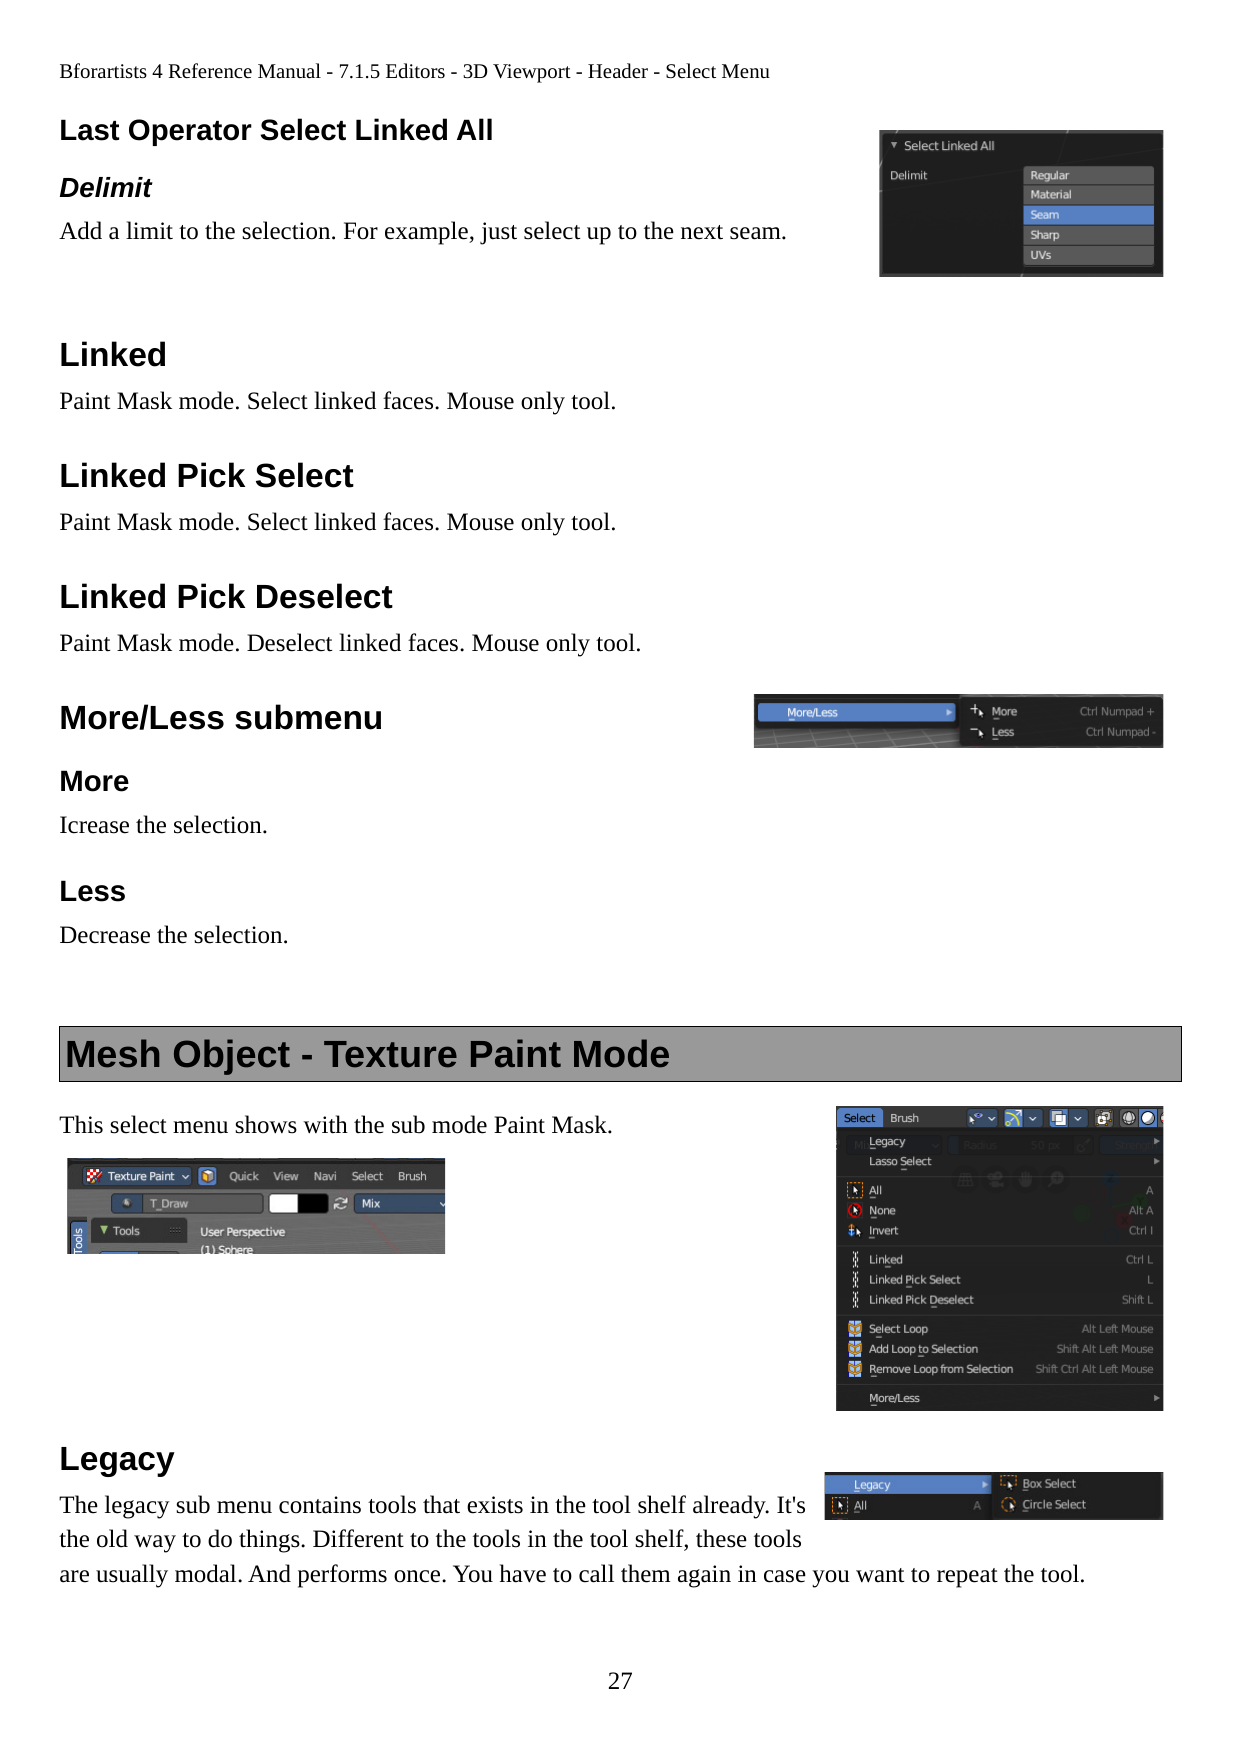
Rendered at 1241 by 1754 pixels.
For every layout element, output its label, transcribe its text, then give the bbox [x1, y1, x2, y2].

subtitle [1164, 698, 1181, 736]
text Icrease the selection. [59, 810, 1181, 838]
picture [836, 1106, 1164, 1411]
subtitle More/Less submenu [59, 698, 753, 736]
text Paint Mask mode. Deselect linked faces. Mouse only tool. [59, 628, 1181, 657]
subtitle [1164, 171, 1181, 203]
text Paint Mask mode. Select linked faces. Mouse only tool. [59, 507, 1181, 536]
subtitle Last Operator Select Linked All [59, 113, 1181, 146]
subtitle Less [59, 873, 1181, 907]
subtitle Linked Pick Deselect [59, 577, 1181, 615]
picture [67, 1158, 446, 1254]
text This select menu shows with the sub mode Paint Mask. [59, 1110, 836, 1139]
text Paint Mask mode. Select linked faces. Mouse only tool. [59, 386, 1181, 414]
table_header Mesh Object - Texture Paint Mode [60, 1027, 1181, 1081]
text Add a limit to the selection. For example, just select up to the next seam. [59, 216, 879, 244]
subtitle Linked Pick Select [59, 456, 1181, 494]
subtitle Delimit [59, 171, 879, 203]
text Decrease the selection. [59, 920, 1181, 948]
subtitle More [59, 763, 1181, 797]
picture [753, 694, 1164, 748]
picture [879, 130, 1164, 277]
subtitle Linked [59, 335, 1181, 373]
subtitle Legacy [59, 1439, 1181, 1478]
picture [824, 1472, 1164, 1520]
text The legacy sub menu contains tools that exists in the tool shelf already. It's the old way to do things. Different to the tools in the tool shelf, these tools are usually modal. And performs once. You have to call them again in case you want to repeat the tool. [59, 1490, 1181, 1588]
